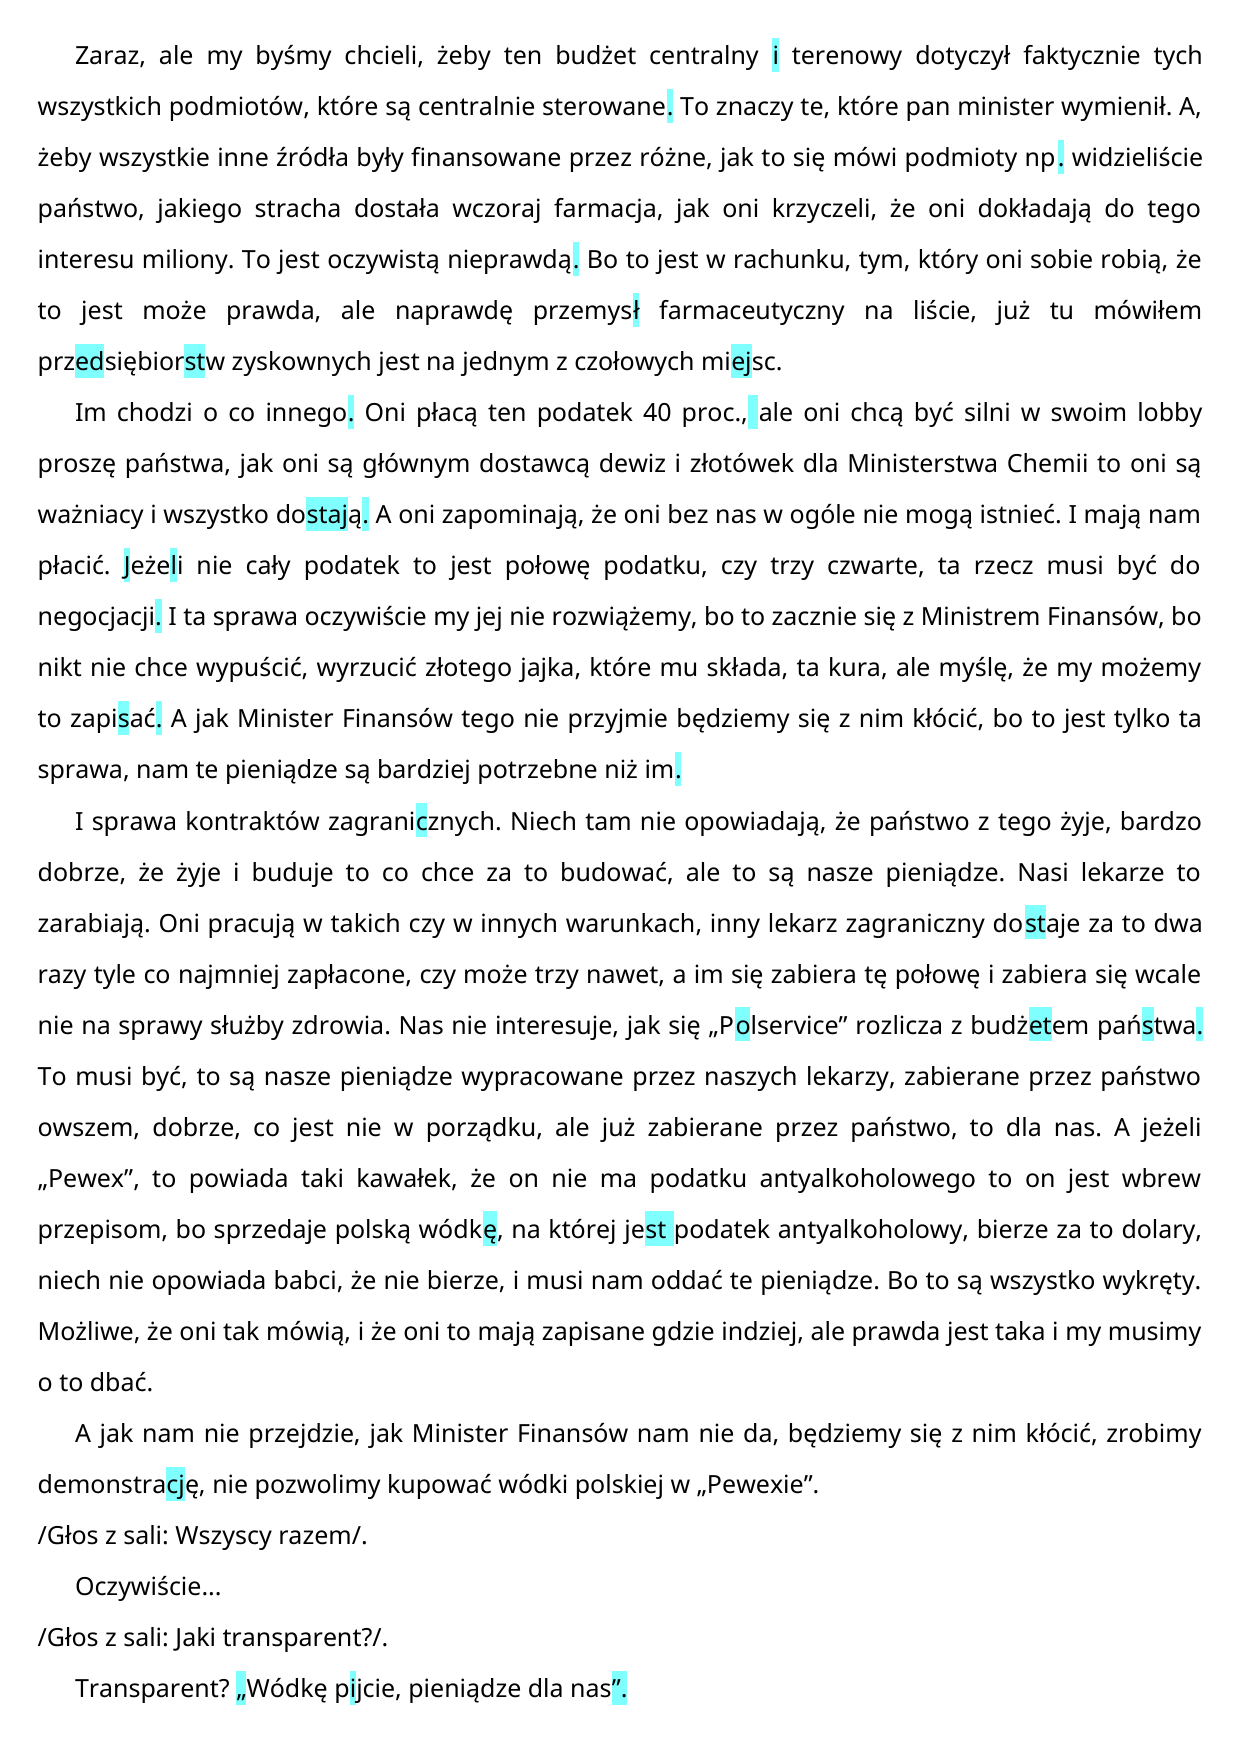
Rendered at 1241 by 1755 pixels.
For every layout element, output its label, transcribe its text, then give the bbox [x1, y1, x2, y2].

text I sprawa kontraktów zagranicznych. Niech tam nie opowiadają, że państwo z tego żyje, bardzo dobrze, że żyje i buduje to co chce za to budować, ale to są nasze pieniądze. Nasi lekarze to zarabiają. Oni pracują w takich czy w innych warunkach, inny lekarz zagraniczny dostaje za to dwa razy tyle co najmniej zapłacone, czy może trzy nawet, a im się zabiera tę połowę i zabiera się wcale nie na sprawy służby zdrowia. Nas nie interesuje, jak się „Polservice” rozlicza z budżetem państwa. To musi być, to są nasze pieniądze wypracowane przez naszych lekarzy, zabierane przez państwo owszem, dobrze, co jest nie w porządku, ale już zabierane przez państwo, to dla nas. A jeżeli „Pewex”, to powiada taki kawałek, że on nie ma podatku antyalkoholowego to on jest wbrew przepisom, bo sprzedaje polską wódkę, na której jest podatek antyalkoholowy, bierze za to dolary, niech nie opowiada babci, że nie bierze, i musi nam oddać te pieniądze. Bo to są wszystko wykręty. Możliwe, że oni tak mówią, i że oni to mają zapisane gdzie indziej, ale prawda jest taka i my musimy o to dbać. [37, 803, 1203, 1399]
text /Głos z sali: Jaki transparent?/. [37, 1620, 1203, 1654]
text /Głos z sali: Wszyscy razem/. [37, 1518, 1203, 1552]
text A jak nam nie przejdzie, jak Minister Finansów nam nie da, będziemy się z nim kłócić, zrobimy demonstrację, nie pozwolimy kupować wódki polskiej w „Pewexie”. [37, 1416, 1203, 1501]
text Zaraz, ale my byśmy chcieli, żeby ten budżet centralny i terenowy dotyczył faktycznie tych wszystkich podmiotów, które są centralnie sterowane. To znaczy te, które pan minister wymienił. A, żeby wszystkie inne źródła były finansowane przez różne, jak to się mówi podmioty np. widzieliście państwo, jakiego stracha dostała wczoraj farmacja, jak oni krzyczeli, że oni dokładają do tego interesu miliony. To jest oczywistą nieprawdą. Bo to jest w rachunku, tym, który oni sobie robią, że to jest może prawda, ale naprawdę przemysł farmaceutyczny na liście, już tu mówiłem przedsiębiorstw zyskownych jest na jednym z czołowych miejsc. [37, 37, 1203, 378]
text Im chodzi o co innego. Oni płacą ten podatek 40 proc., ale oni chcą być silni w swoim lobby proszę państwa, jak oni są głównym dostawcą dewiz i złotówek dla Ministerstwa Chemii to oni są ważniacy i wszystko dostają. A oni zapominają, że oni bez nas w ogóle nie mogą istnieć. I mają nam płacić. Jeżeli nie cały podatek to jest połowę podatku, czy trzy czwarte, ta rzecz musi być do negocjacji. I ta sprawa oczywiście my jej nie rozwiążemy, bo to zacznie się z Ministrem Finansów, bo nikt nie chce wypuścić, wyrzucić złotego jajka, które mu składa, ta kura, ale myślę, że my możemy to zapisać. A jak Minister Finansów tego nie przyjmie będziemy się z nim kłócić, bo to jest tylko ta sprawa, nam te pieniądze są bardziej potrzebne niż im. [37, 395, 1203, 786]
text Transparent? „Wódkę pijcie, pieniądze dla nas”. [37, 1671, 1203, 1705]
text Oczywiście... [37, 1569, 1203, 1603]
